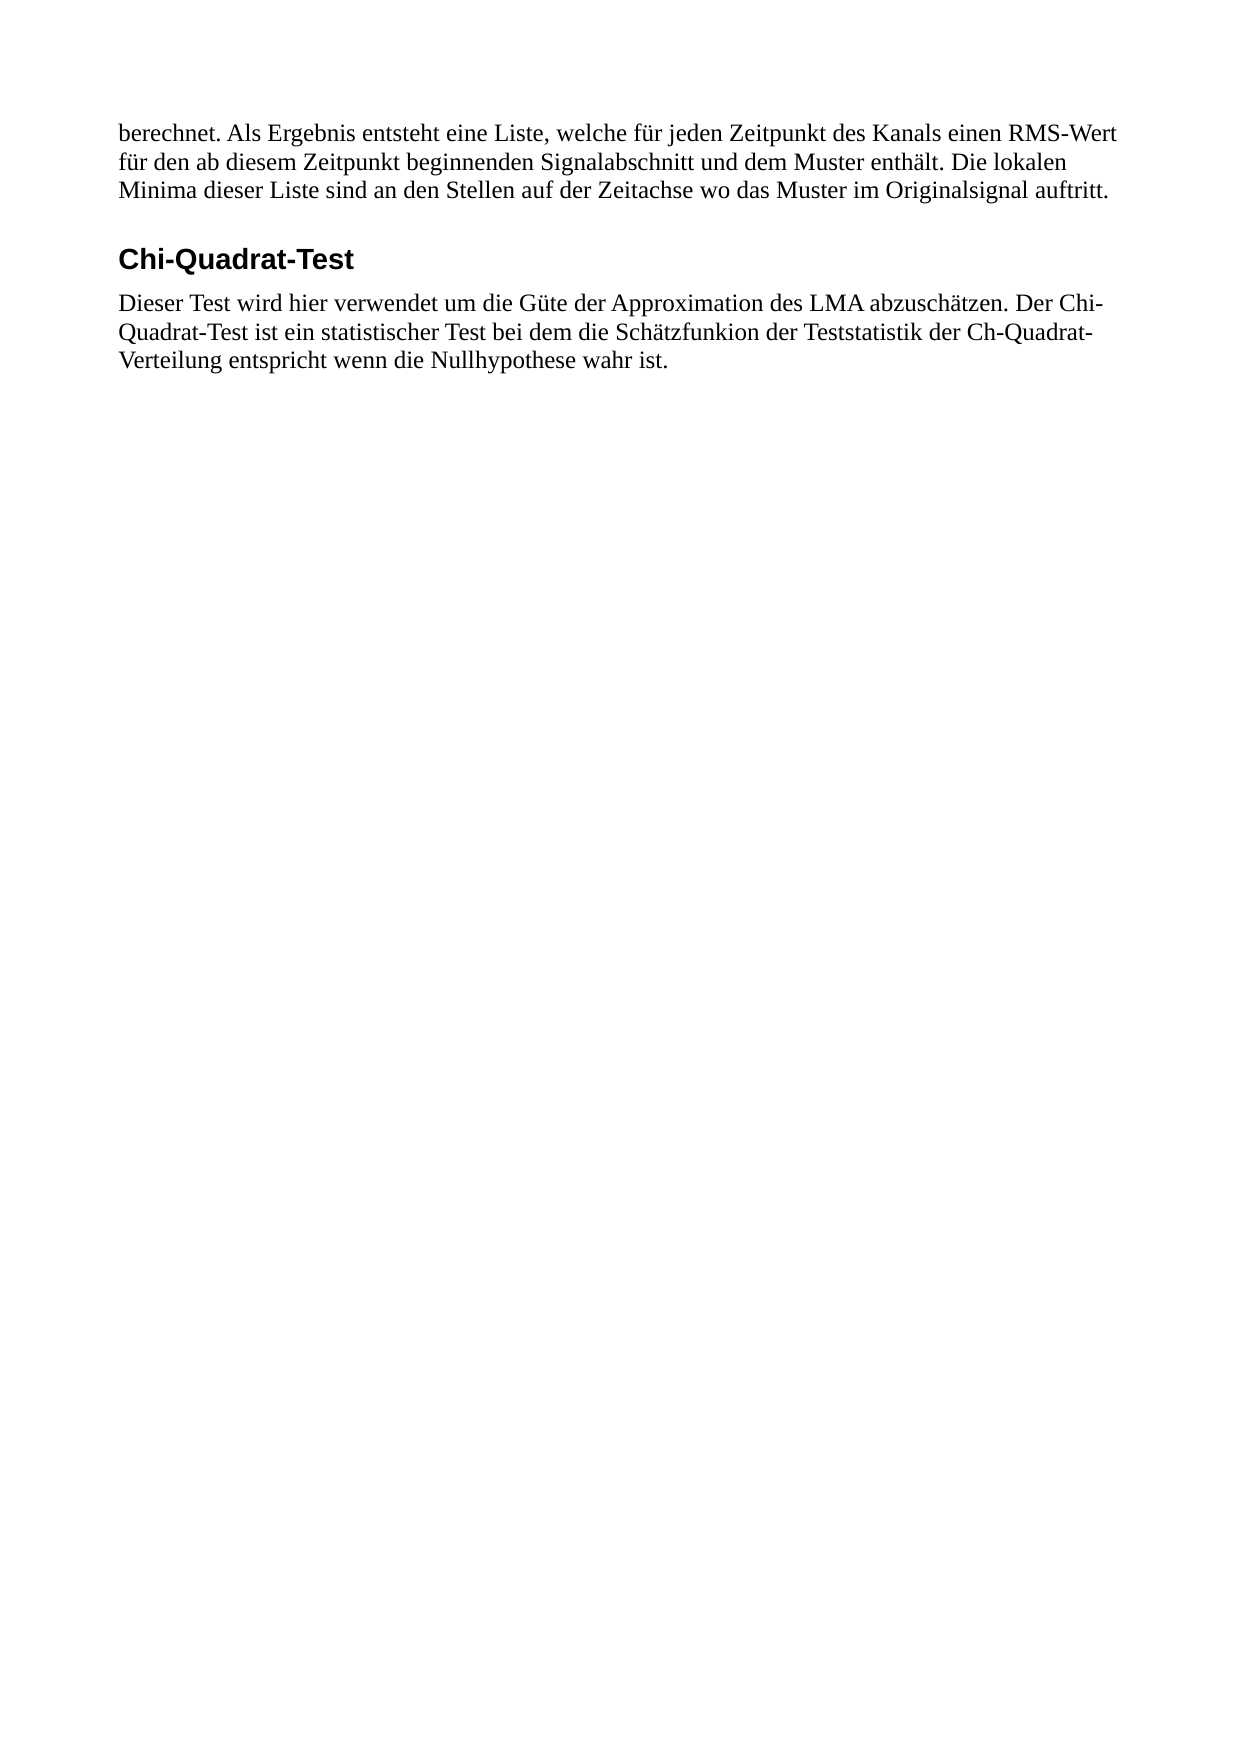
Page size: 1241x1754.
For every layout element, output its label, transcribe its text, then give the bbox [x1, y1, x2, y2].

subtitle Chi-Quadrat-Test [118, 242, 1122, 275]
text berechnet. Als Ergebnis entsteht eine Liste, welche für jeden Zeitpunkt des Kanals einen RMS-Wert für den ab diesem Zeitpunkt beginnenden Signalabschnitt und dem Muster enthält. Die lokalen Minima dieser Liste sind an den Stellen auf der Zeitachse wo das Muster im Originalsignal auftritt. [118, 118, 1122, 204]
text Dieser Test wird hier verwendet um die Güte der Approximation des LMA abzuschätzen. Der Chi-Quadrat-Test ist ein statistischer Test bei dem die Schätzfunkion der Teststatistik der Ch-Quadrat-Verteilung entspricht wenn die Nullhypothese wahr ist. [118, 288, 1122, 374]
